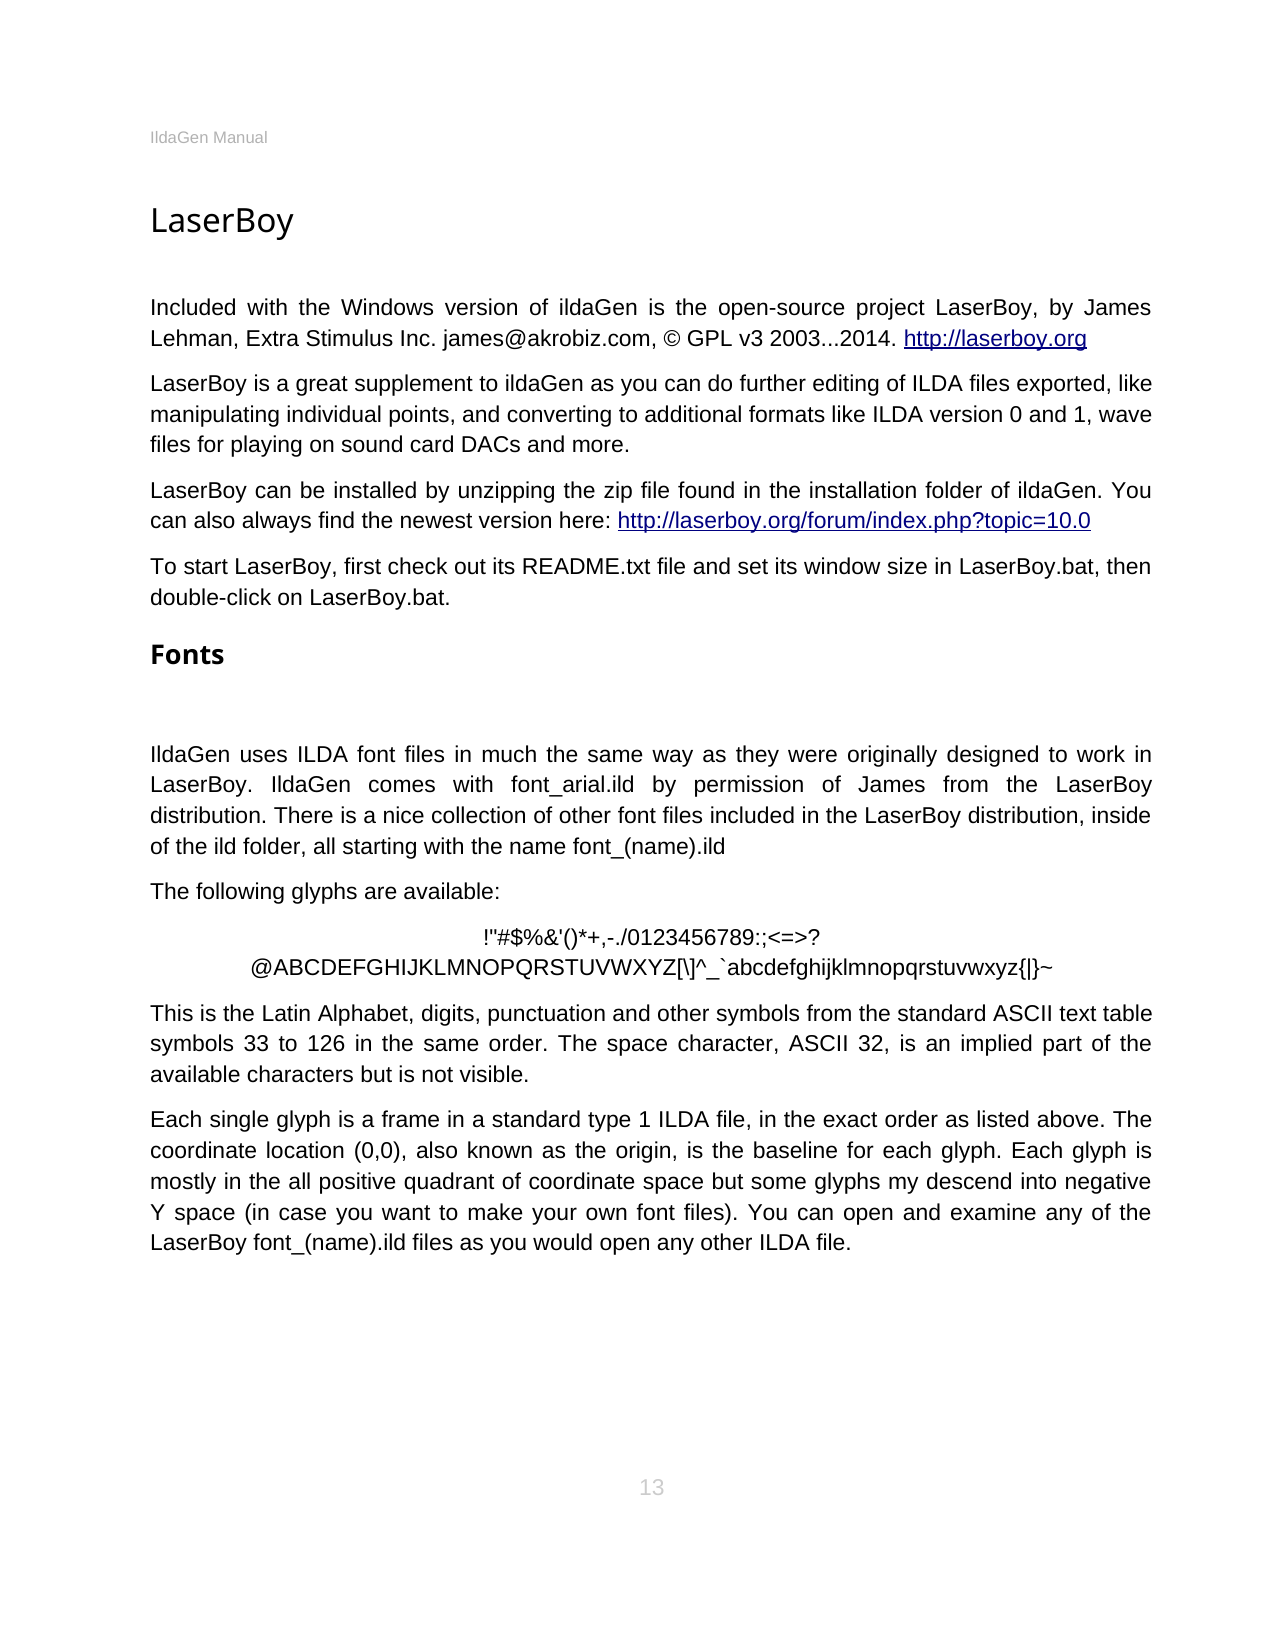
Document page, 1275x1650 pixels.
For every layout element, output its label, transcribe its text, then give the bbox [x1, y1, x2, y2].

text IldaGen uses ILDA font files in much the same way as they were originally designed to work in LaserBoy. IldaGen comes with font_arial.ild by permission of James from the LaserBoy distribution. There is a nice collection of other font files included in the LaserBoy distribution, inside of the ild folder, all starting with the name font_(name).ild [150, 741, 1153, 859]
subtitle LaserBoy [150, 197, 1153, 242]
text Included with the Windows version of ildaGen is the open-source project LaserBoy, by James Lehman, Extra Stimulus Inc. james@akrobiz.com, © GPL v3 2003...2014. http://laserboy.org [150, 294, 1153, 351]
text Each single glyph is a frame in a standard type 1 ILDA file, in the exact order as listed above. The coordinate location (0,0), also known as the origin, is the baseline for each glyph. Each glyph is mostly in the all positive quadrant of coordinate space but some glyphs my descend into negative Y space (in case you want to make your own font files). You can open and examine any of the LaserBoy font_(name).ild files as you would open any other ILDA file. [150, 1107, 1153, 1256]
text This is the Latin Alphabet, digits, punctuation and other symbols from the standard ASCII text table symbols 33 to 126 in the same order. The space character, ASCII 32, is an implied part of the available characters but is not visible. [150, 1000, 1153, 1087]
text LaserBoy can be installed by unzipping the zip file found in the installation folder of ildaGen. You can also always find the newest version here: http://laserboy.org/forum/index.php?topic=10.0 [150, 477, 1153, 534]
text LaserBoy is a great supplement to ildaGen as you can do further editing of ILDA files exported, like manipulating individual points, and converting to additional formats like ILDA version 0 and 1, wave files for playing on sound card DACs and more. [150, 371, 1153, 458]
text To start LaserBoy, first check out its README.txt file and set its window size in LaserBoy.bat, then double-click on LaserBoy.bat. [150, 553, 1153, 610]
text !"#$%&'()*+,-./0123456789:;<=>?@ABCDEFGHIJKLMNOPQRSTUVWXYZ[\]^_`abcdefghijklmnopqrstuvwxyz{|}~ [150, 924, 1153, 981]
text The following glyphs are available: [150, 879, 1153, 904]
subtitle Fonts [150, 636, 1153, 673]
